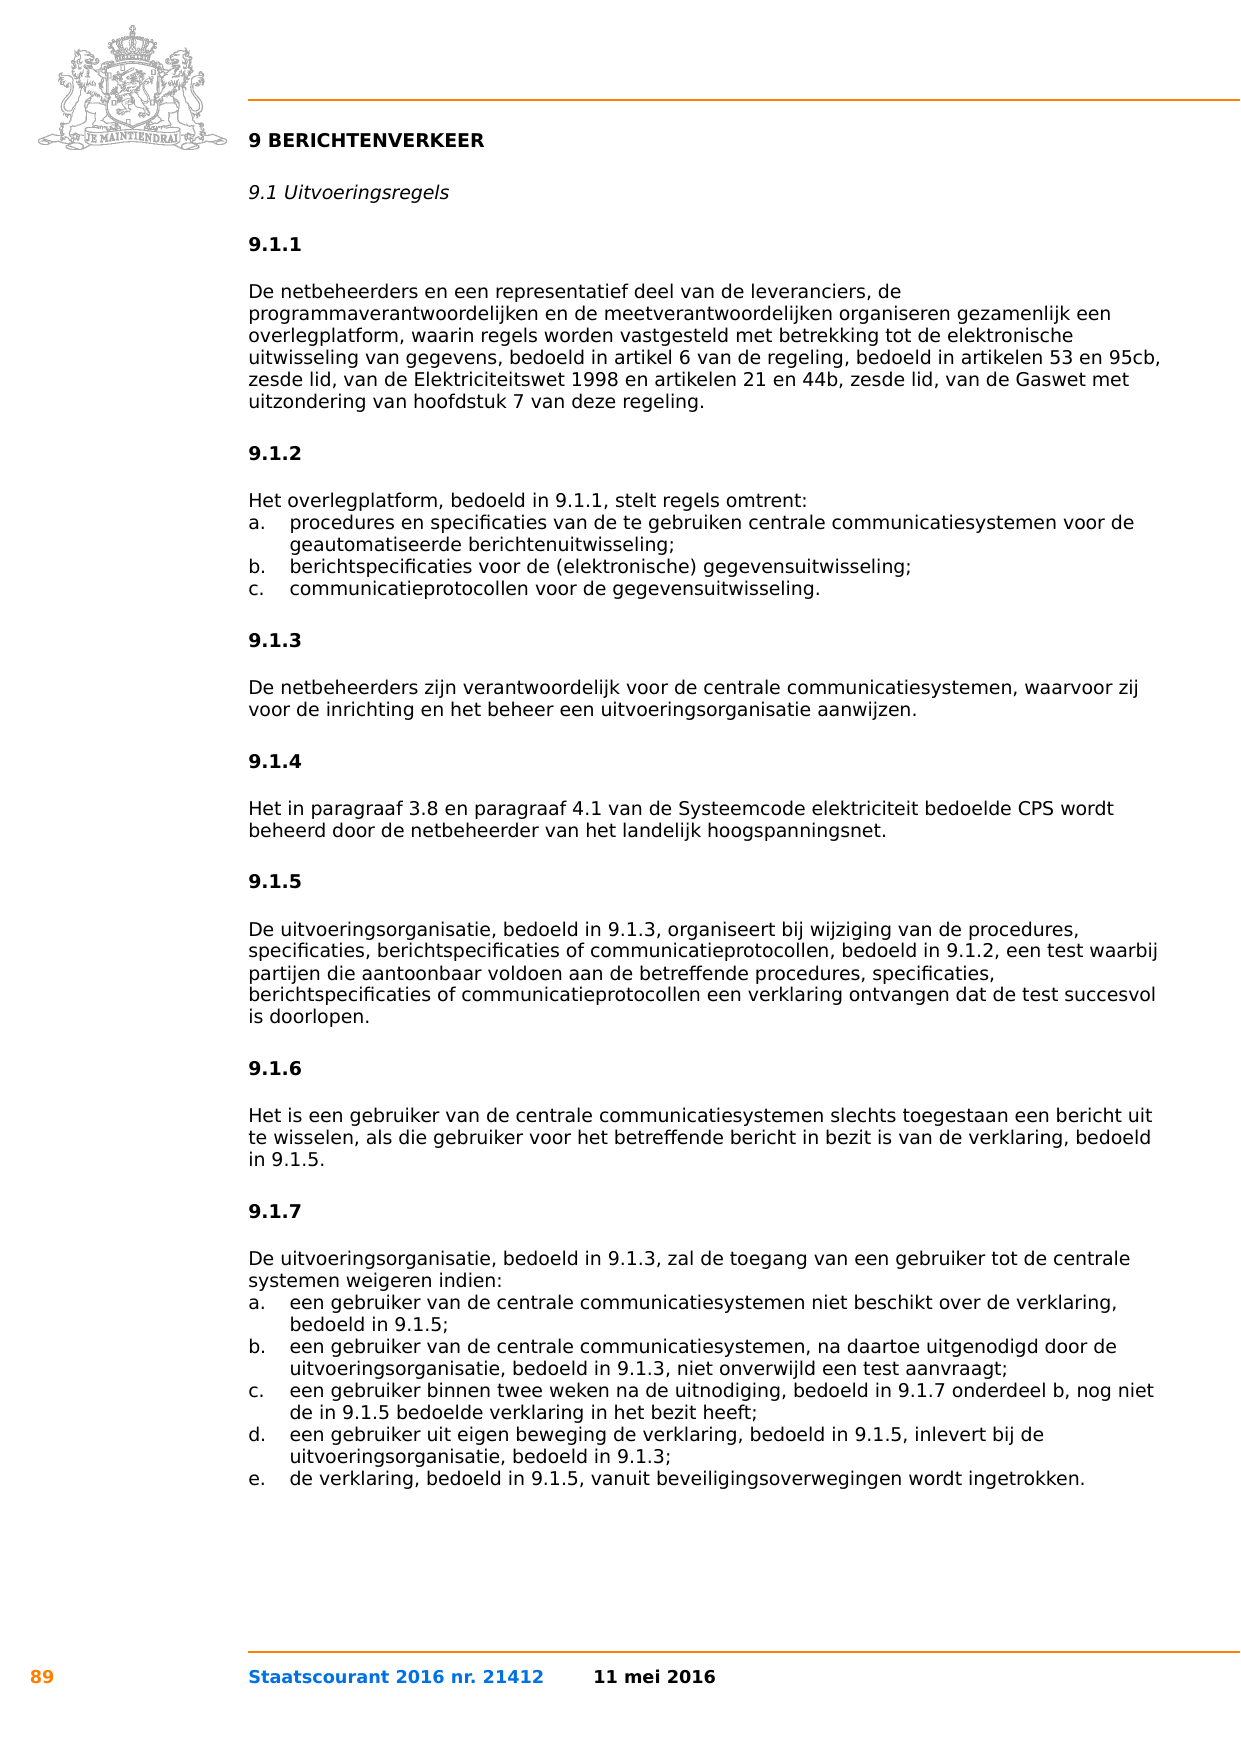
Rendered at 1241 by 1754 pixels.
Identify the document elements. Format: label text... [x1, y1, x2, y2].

subtitle 9.1.6 [248, 1058, 1163, 1080]
subtitle 9.1.5 [248, 871, 1163, 893]
subtitle 9.1.2 [248, 443, 1163, 465]
text Het in paragraaf 3.8 en paragraaf 4.1 van de Systeemcode elektriciteit bedoelde CPS wordt beheerd door de netbeheerder van het landelijk hoogspanningsnet. [248, 797, 1163, 841]
text c. communicatieprotocollen voor de gegevensuitwisseling. [248, 578, 1163, 599]
text d. een gebruiker uit eigen beweging de verklaring, bedoeld in 9.1.5, inlevert bij de uitvoeringsorganisatie, bedoeld in 9.1.3; [248, 1424, 1163, 1468]
text De uitvoeringsorganisatie, bedoeld in 9.1.3, zal de toegang van een gebruiker tot de centrale systemen weigeren indien: [248, 1248, 1163, 1292]
subtitle 9.1 Uitvoeringsregels [248, 182, 1163, 204]
subtitle 9 BERICHTENVERKEER [248, 130, 1163, 152]
text Het overlegplatform, bedoeld in 9.1.1, stelt regels omtrent: [248, 490, 1163, 512]
subtitle 9.1.4 [248, 751, 1163, 772]
text a. procedures en specificaties van de te gebruiken centrale communicatiesystemen voor de geautomatiseerde berichtenuitwisseling; [248, 512, 1163, 556]
text e. de verklaring, bedoeld in 9.1.5, vanuit beveiligingsoverwegingen wordt ingetrokken. [248, 1468, 1163, 1490]
text b. berichtspecificaties voor de (elektronische) gegevensuitwisseling; [248, 556, 1163, 578]
subtitle 9.1.1 [248, 234, 1163, 256]
text c. een gebruiker binnen twee weken na de uitnodiging, bedoeld in 9.1.7 onderdeel b, nog niet de in 9.1.5 bedoelde verklaring in het bezit heeft; [248, 1380, 1163, 1424]
text Het is een gebruiker van de centrale communicatiesystemen slechts toegestaan een bericht uit te wisselen, als die gebruiker voor het betreffende bericht in bezit is van de verklaring, bedoeld in 9.1.5. [248, 1105, 1163, 1171]
text De uitvoeringsorganisatie, bedoeld in 9.1.3, organiseert bij wijziging van de procedures, specificaties, berichtspecificaties of communicatieprotocollen, bedoeld in 9.1.2, een test waarbij partijen die aantoonbaar voldoen aan de betreffende procedures, specificaties, berichtspecificaties of communicatieprotocollen een verklaring ontvangen dat de test succesvol is doorlopen. [248, 918, 1163, 1028]
picture [38, 25, 227, 150]
subtitle 9.1.7 [248, 1201, 1163, 1223]
text a. een gebruiker van de centrale communicatiesystemen niet beschikt over de verklaring, bedoeld in 9.1.5; [248, 1292, 1163, 1336]
text De netbeheerders en een representatief deel van de leveranciers, de programmaverantwoordelijken en de meetverantwoordelijken organiseren gezamenlijk een overlegplatform, waarin regels worden vastgesteld met betrekking tot de elektronische uitwisseling van gegevens, bedoeld in artikel 6 van de regeling, bedoeld in artikelen 53 en 95cb, zesde lid, van de Elektriciteitswet 1998 en artikelen 21 en 44b, zesde lid, van de Gaswet met uitzondering van hoofdstuk 7 van deze regeling. [248, 281, 1163, 413]
text De netbeheerders zijn verantwoordelijk voor de centrale communicatiesystemen, waarvoor zij voor de inrichting en het beheer een uitvoeringsorganisatie aanwijzen. [248, 677, 1163, 721]
text b. een gebruiker van de centrale communicatiesystemen, na daartoe uitgenodigd door de uitvoeringsorganisatie, bedoeld in 9.1.3, niet onverwijld een test aanvraagt; [248, 1336, 1163, 1380]
subtitle 9.1.3 [248, 629, 1163, 652]
